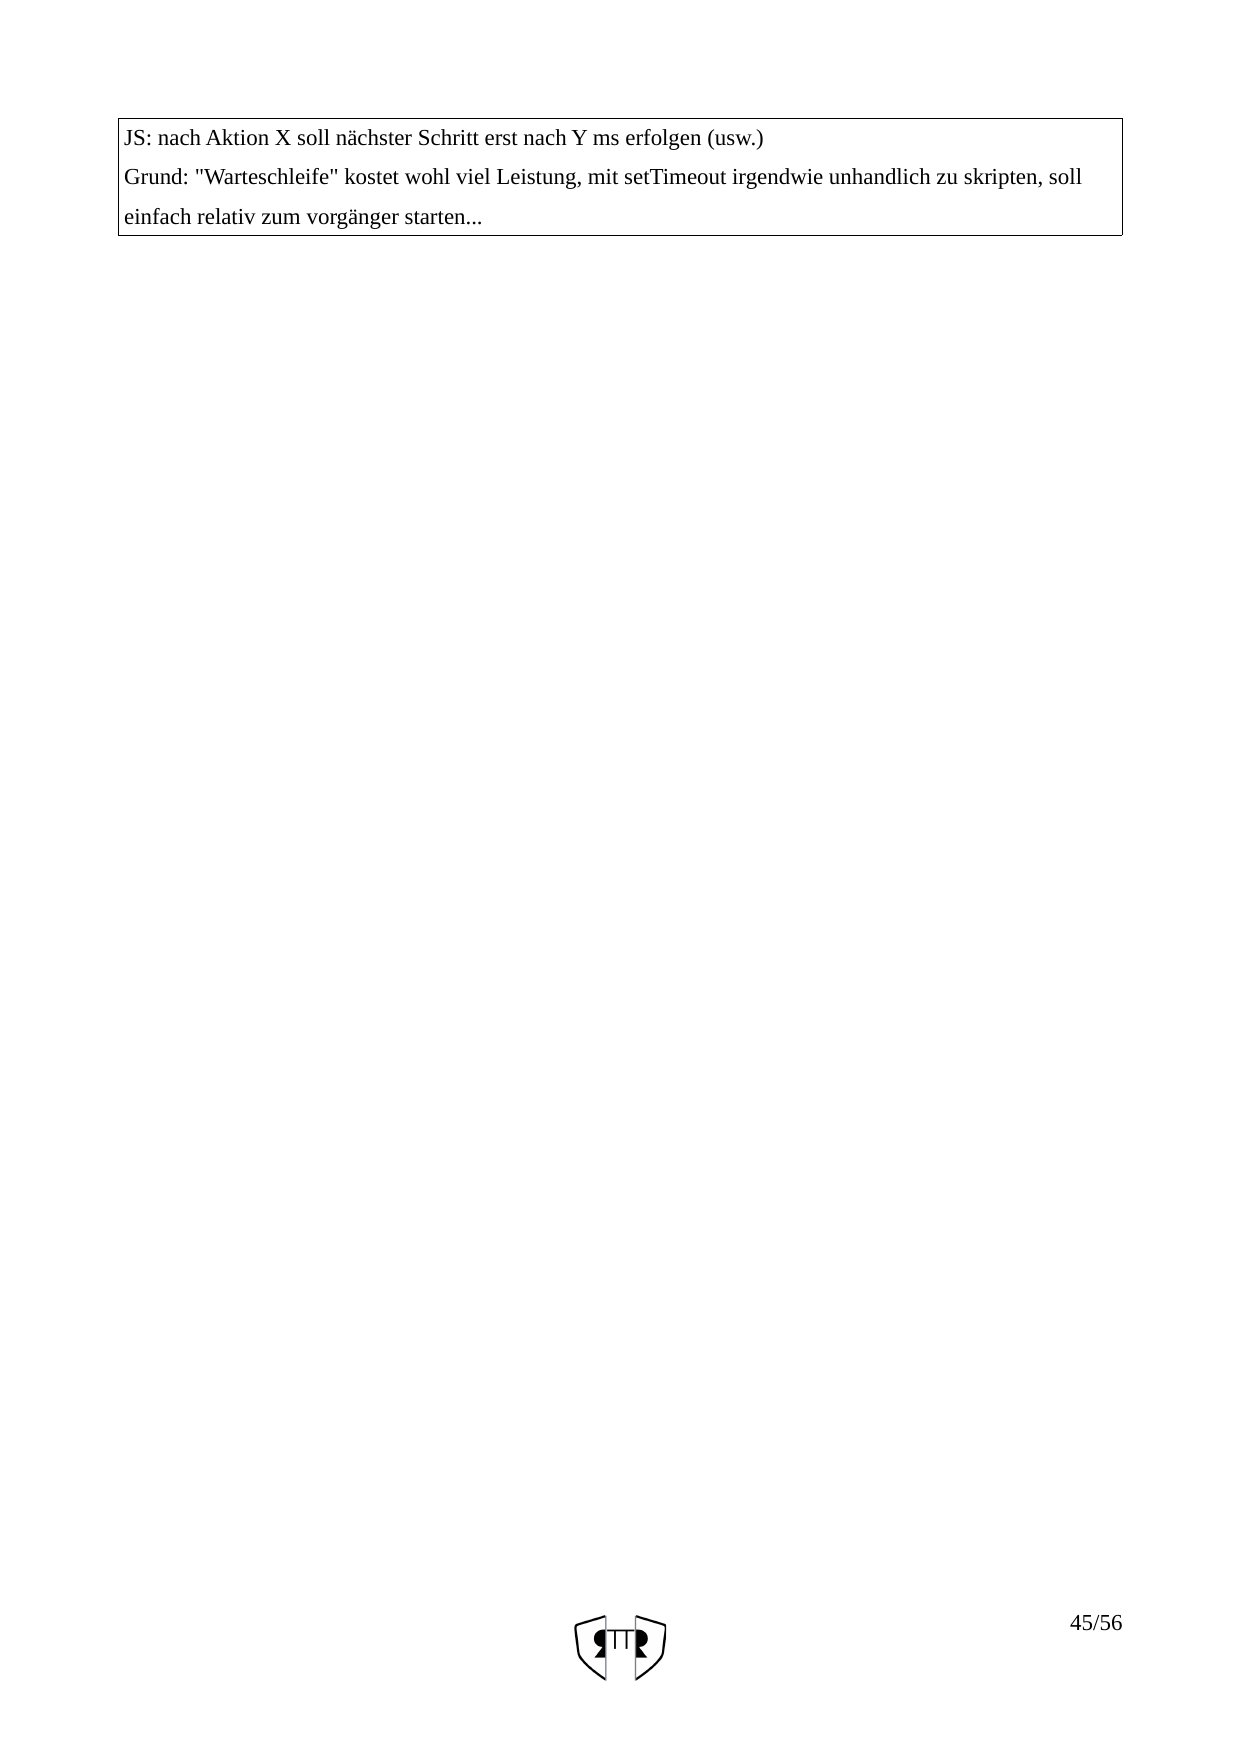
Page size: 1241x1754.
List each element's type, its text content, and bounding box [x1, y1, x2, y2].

table_cell JS: nach Aktion X soll nächster Schritt erst nach Y ms erfolgen (usw.) Grund: "Warteschleife" kostet wohl viel Leistung, mit setTimeout irgendwie unhandlich zu skripten, soll einfach relativ zum vorgänger starten... [119, 119, 1122, 235]
picture [574, 1615, 667, 1681]
